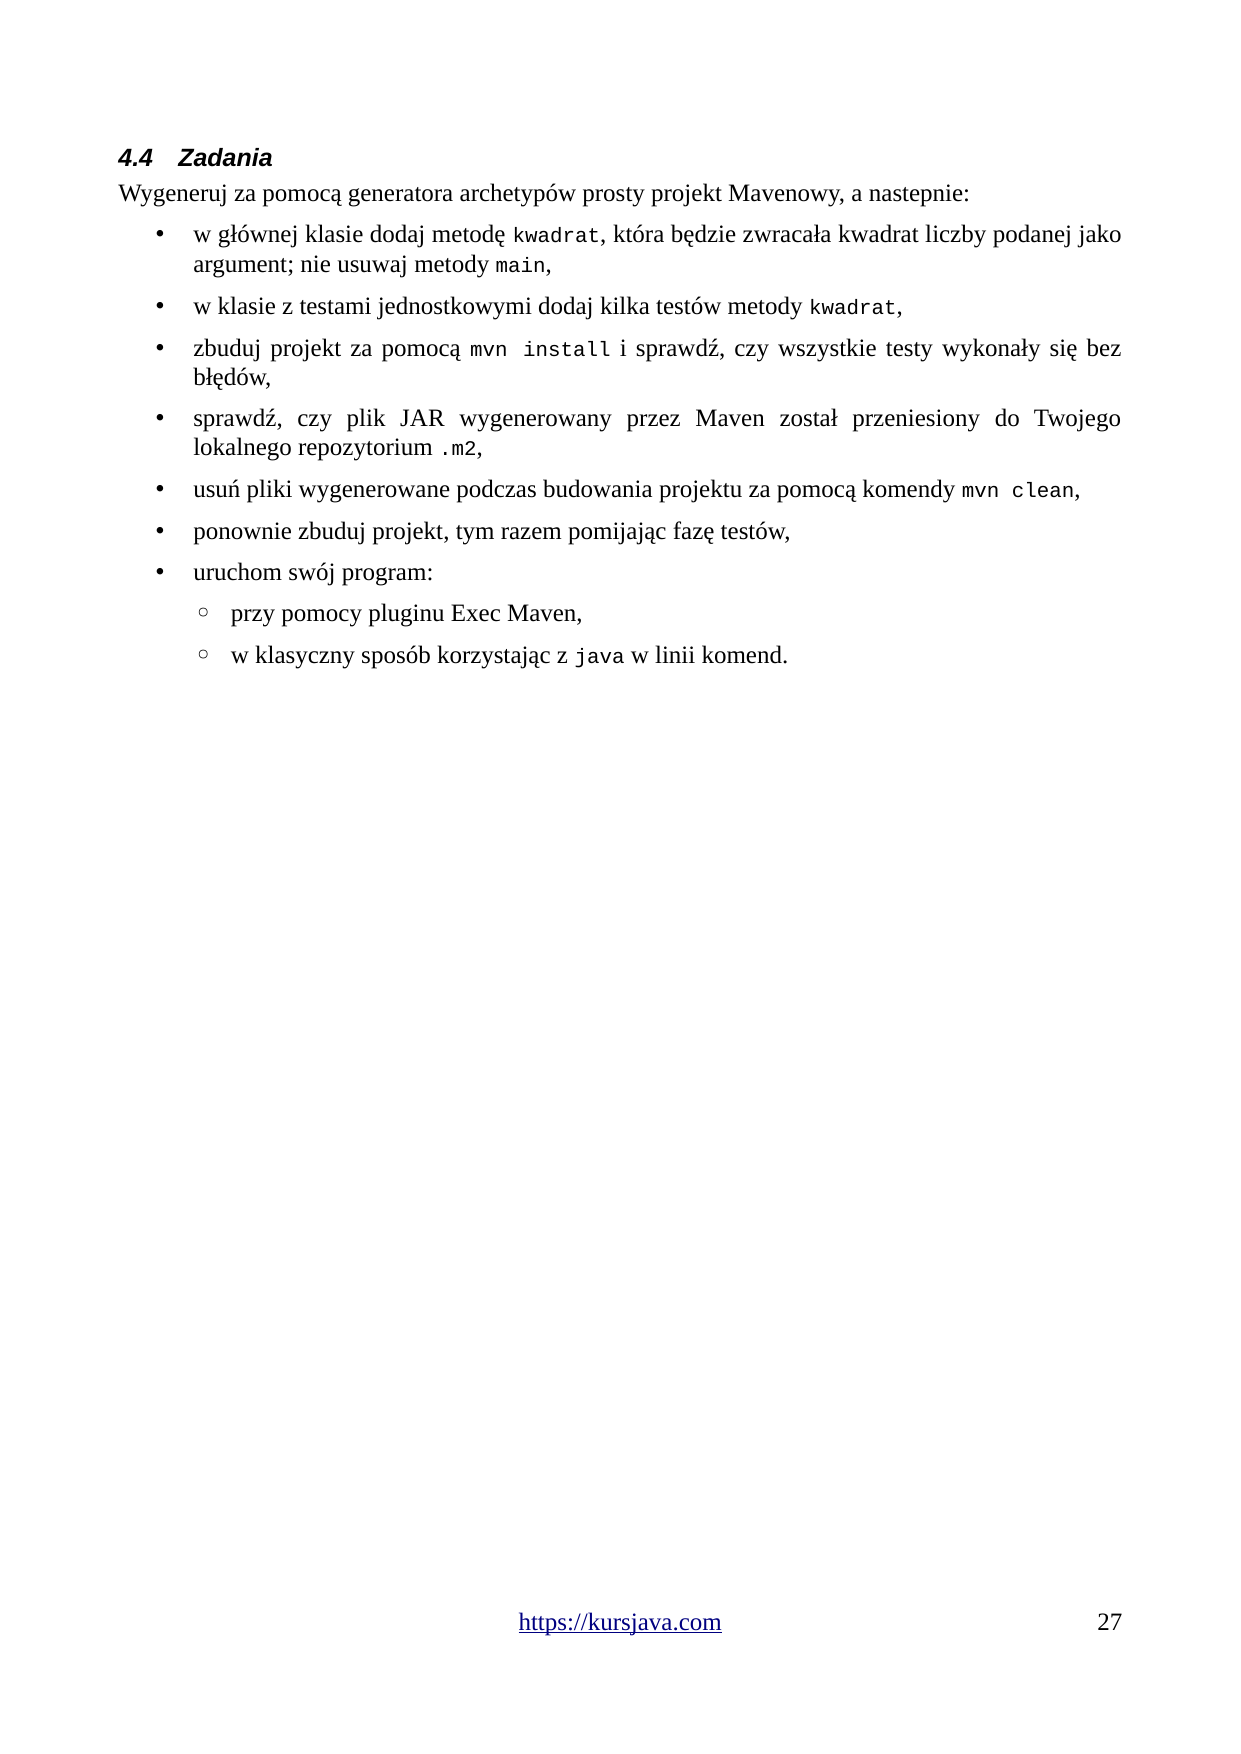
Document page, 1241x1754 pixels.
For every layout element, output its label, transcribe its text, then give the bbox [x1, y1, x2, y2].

list przy pomocy pluginu Exec Maven, [193, 598, 1122, 627]
subtitle Zadania [118, 143, 1122, 172]
list zbuduj projekt za pomocą mvn install i sprawdź, czy wszystkie testy wykonały się bez błędów, [156, 333, 1122, 391]
list w głównej klasie dodaj metodę kwadrat, która będzie zwracała kwadrat liczby podanej jako argument; nie usuwaj metody main, [156, 219, 1122, 278]
list w klasie z testami jednostkowymi dodaj kilka testów metody kwadrat, [156, 291, 1122, 320]
list ponownie zbuduj projekt, tym razem pomijając fazę testów, [156, 516, 1122, 545]
text Wygeneruj za pomocą generatora archetypów prosty projekt Mavenowy, a nastepnie: [118, 178, 1122, 207]
list usuń pliki wygenerowane podczas budowania projektu za pomocą komendy mvn clean, [156, 474, 1122, 504]
list sprawdź, czy plik JAR wygenerowany przez Maven został przeniesiony do Twojego lokalnego repozytorium .m2, [156, 403, 1122, 462]
list uruchom swój program: [156, 557, 1122, 586]
list w klasyczny sposób korzystając z java w linii komend. [193, 640, 1122, 669]
